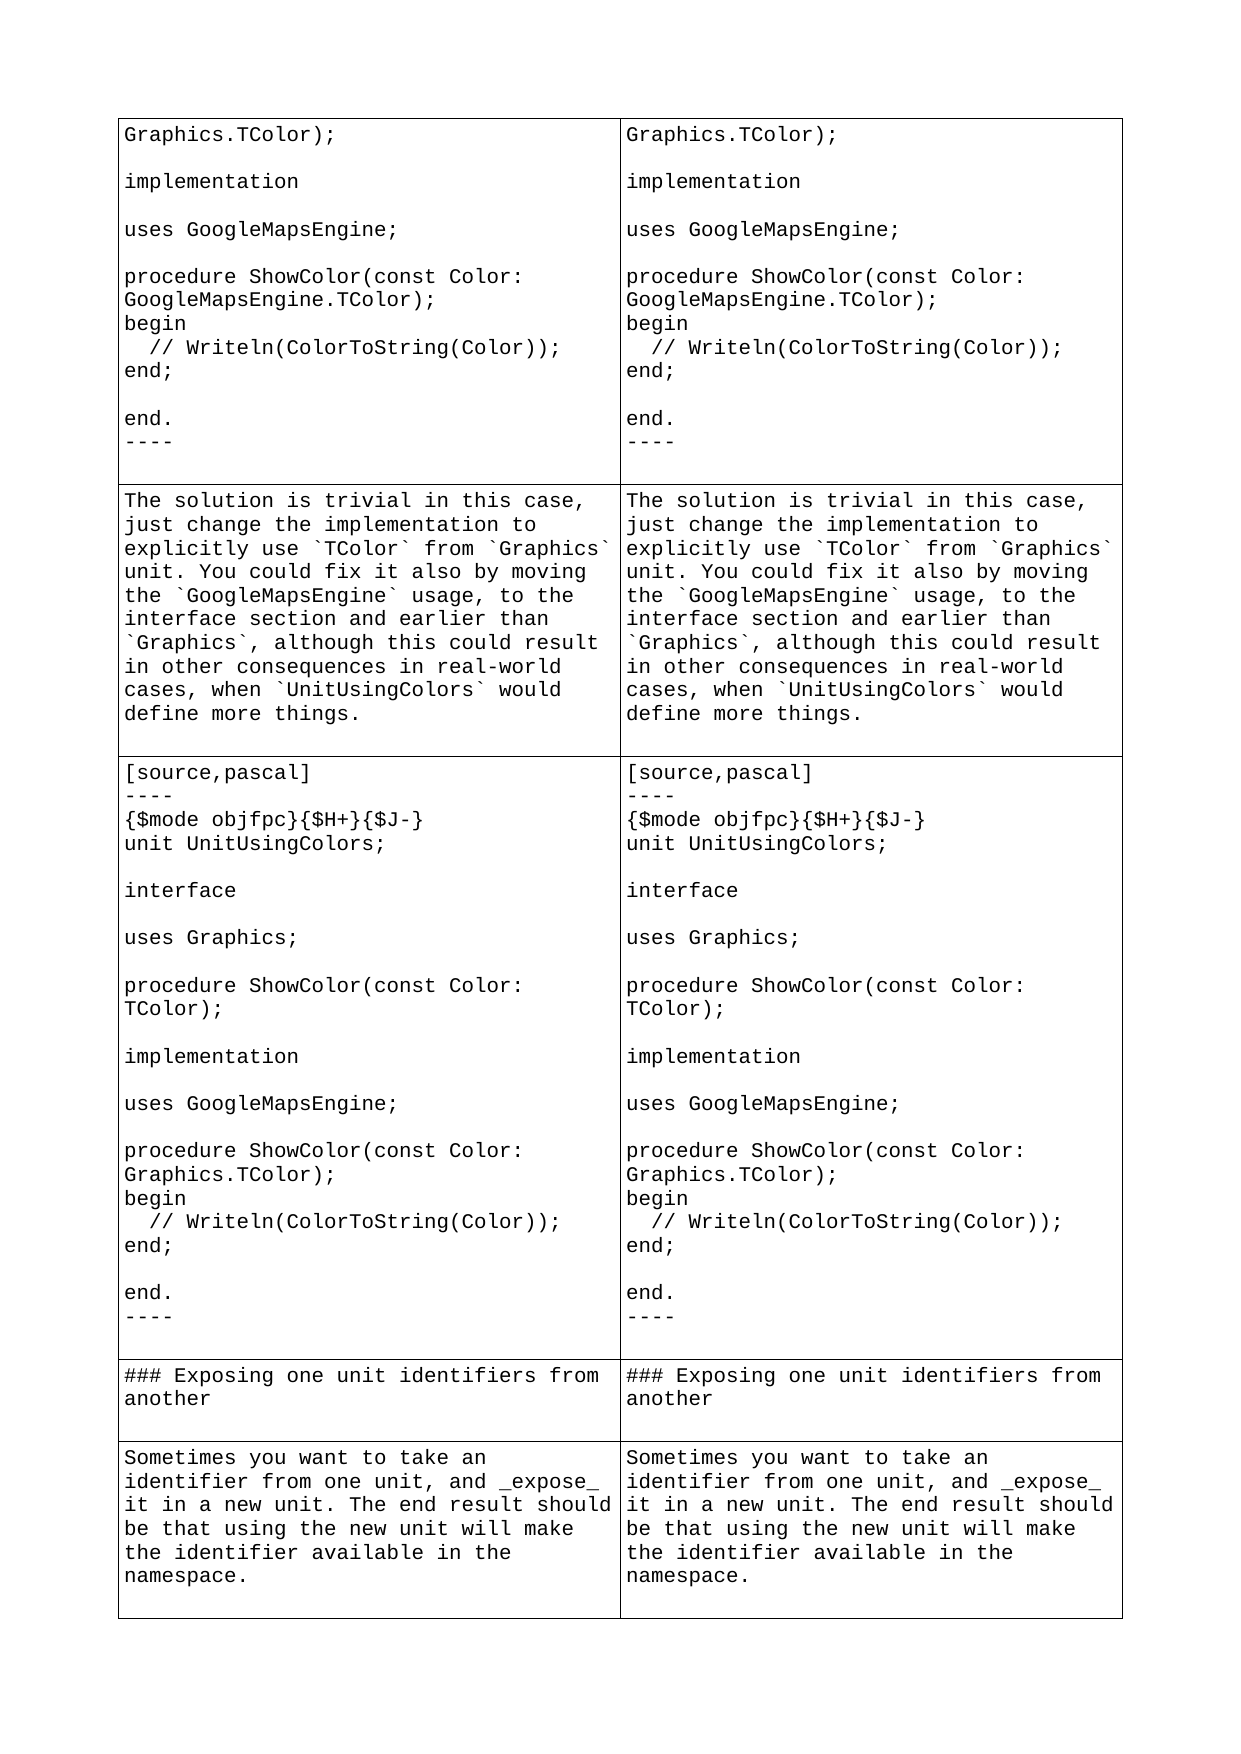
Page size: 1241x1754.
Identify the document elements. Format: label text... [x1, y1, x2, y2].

table_cell The solution is trivial in this case, just change the implementation to explicitly use `TColor` from `Graphics` unit. You could fix it also by moving the `GoogleMapsEngine` usage, to the interface section and earlier than `Graphics`, although this could result in other consequences in real-world cases, when `UnitUsingColors` would define more things. [621, 485, 1122, 756]
table_cell [source,pascal] ---- {$mode objfpc}{$H+}{$J-} unit UnitUsingColors; interface uses Graphics; procedure ShowColor(const Color: TColor); implementation uses GoogleMapsEngine; procedure ShowColor(const Color: Graphics.TColor); begin // Writeln(ColorToString(Color)); end; end. ---- [119, 757, 620, 1359]
table_cell Graphics.TColor); implementation uses GoogleMapsEngine; procedure ShowColor(const Color: GoogleMapsEngine.TColor); begin // Writeln(ColorToString(Color)); end; end. ---- [119, 119, 620, 484]
table_cell [source,pascal] ---- {$mode objfpc}{$H+}{$J-} unit UnitUsingColors; interface uses Graphics; procedure ShowColor(const Color: TColor); implementation uses GoogleMapsEngine; procedure ShowColor(const Color: Graphics.TColor); begin // Writeln(ColorToString(Color)); end; end. ---- [621, 757, 1122, 1359]
table_cell The solution is trivial in this case, just change the implementation to explicitly use `TColor` from `Graphics` unit. You could fix it also by moving the `GoogleMapsEngine` usage, to the interface section and earlier than `Graphics`, although this could result in other consequences in real-world cases, when `UnitUsingColors` would define more things. [119, 485, 620, 756]
table_cell Sometimes you want to take an identifier from one unit, and _expose_ it in a new unit. The end result should be that using the new unit will make the identifier available in the namespace. [621, 1442, 1122, 1618]
table_cell Sometimes you want to take an identifier from one unit, and _expose_ it in a new unit. The end result should be that using the new unit will make the identifier available in the namespace. [119, 1442, 620, 1618]
table_cell Graphics.TColor); implementation uses GoogleMapsEngine; procedure ShowColor(const Color: GoogleMapsEngine.TColor); begin // Writeln(ColorToString(Color)); end; end. ---- [621, 119, 1122, 484]
table_cell ### Exposing one unit identifiers from another [621, 1360, 1122, 1441]
table_cell ### Exposing one unit identifiers from another [119, 1360, 620, 1441]
